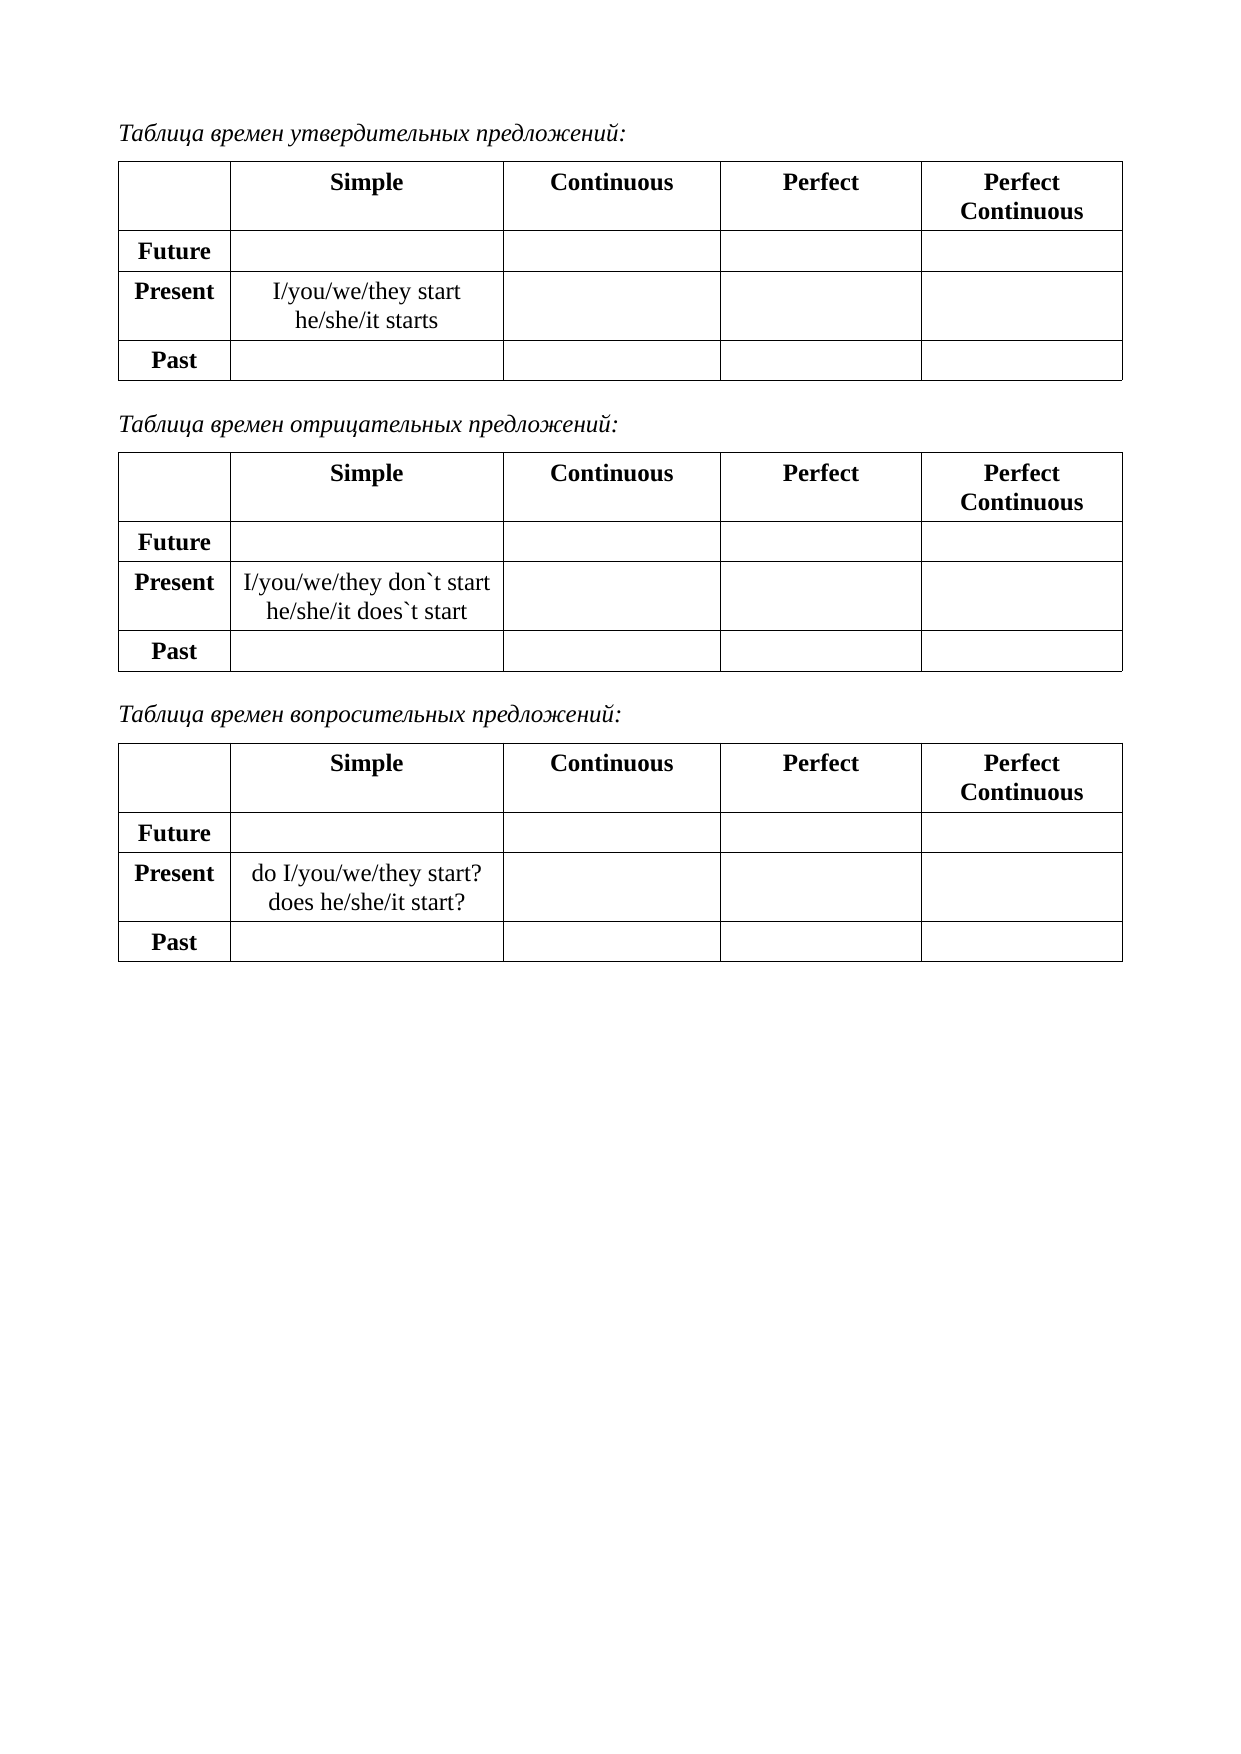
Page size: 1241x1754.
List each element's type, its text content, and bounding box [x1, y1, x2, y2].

table_cell [922, 272, 1122, 340]
text Таблица времен отрицательных предложений: [118, 409, 1122, 438]
table_cell [231, 522, 503, 561]
table_cell I/you/we/they don`t start he/she/it does`t start [231, 562, 503, 630]
table_cell Present [119, 272, 230, 340]
table_cell [922, 522, 1122, 561]
table_cell Past [119, 631, 230, 671]
table_cell [721, 922, 921, 961]
table_cell [504, 853, 720, 921]
table_cell [721, 272, 921, 340]
table_cell [231, 922, 503, 961]
table_header Perfect Continuous [922, 162, 1122, 230]
table_header Perfect [721, 744, 921, 812]
table_cell [721, 562, 921, 630]
text Таблица времен утвердительных предложений: [118, 118, 1122, 147]
table_cell [231, 813, 503, 852]
table_cell [504, 922, 720, 961]
table_header Continuous [504, 453, 720, 521]
table_cell Future [119, 522, 230, 561]
table_cell Present [119, 562, 230, 630]
table_cell [721, 231, 921, 271]
table_header Continuous [504, 744, 720, 812]
table_cell [231, 231, 503, 271]
table_cell [922, 231, 1122, 271]
table_header [119, 453, 230, 521]
table_cell [922, 562, 1122, 630]
table_cell [922, 922, 1122, 961]
table_cell [721, 813, 921, 852]
table_cell I/you/we/they start he/she/it starts [231, 272, 503, 340]
table_header Perfect [721, 453, 921, 521]
table_cell [922, 813, 1122, 852]
table_cell Past [119, 922, 230, 961]
table_header Perfect Continuous [922, 453, 1122, 521]
table_header Simple [231, 162, 503, 230]
table_cell [504, 562, 720, 630]
table_header Perfect Continuous [922, 744, 1122, 812]
table_cell [504, 231, 720, 271]
table_cell [231, 631, 503, 671]
table_header [119, 162, 230, 230]
table_cell [231, 341, 503, 380]
table_cell [922, 341, 1122, 380]
table_cell [721, 631, 921, 671]
table_header Simple [231, 744, 503, 812]
table_header Perfect [721, 162, 921, 230]
table_cell [504, 522, 720, 561]
table_cell [922, 631, 1122, 671]
table_cell [721, 853, 921, 921]
table_header Simple [231, 453, 503, 521]
table_cell do I/you/we/they start? does he/she/it start? [231, 853, 503, 921]
table_cell [721, 341, 921, 380]
table_cell [504, 813, 720, 852]
table_cell [504, 272, 720, 340]
table_cell [504, 341, 720, 380]
table_header [119, 744, 230, 812]
table_cell Past [119, 341, 230, 380]
text Таблица времен вопросительных предложений: [118, 699, 1122, 728]
table_cell Future [119, 231, 230, 271]
table_cell Future [119, 813, 230, 852]
table_cell [721, 522, 921, 561]
table_header Continuous [504, 162, 720, 230]
table_cell [504, 631, 720, 671]
table_cell Present [119, 853, 230, 921]
table_cell [922, 853, 1122, 921]
